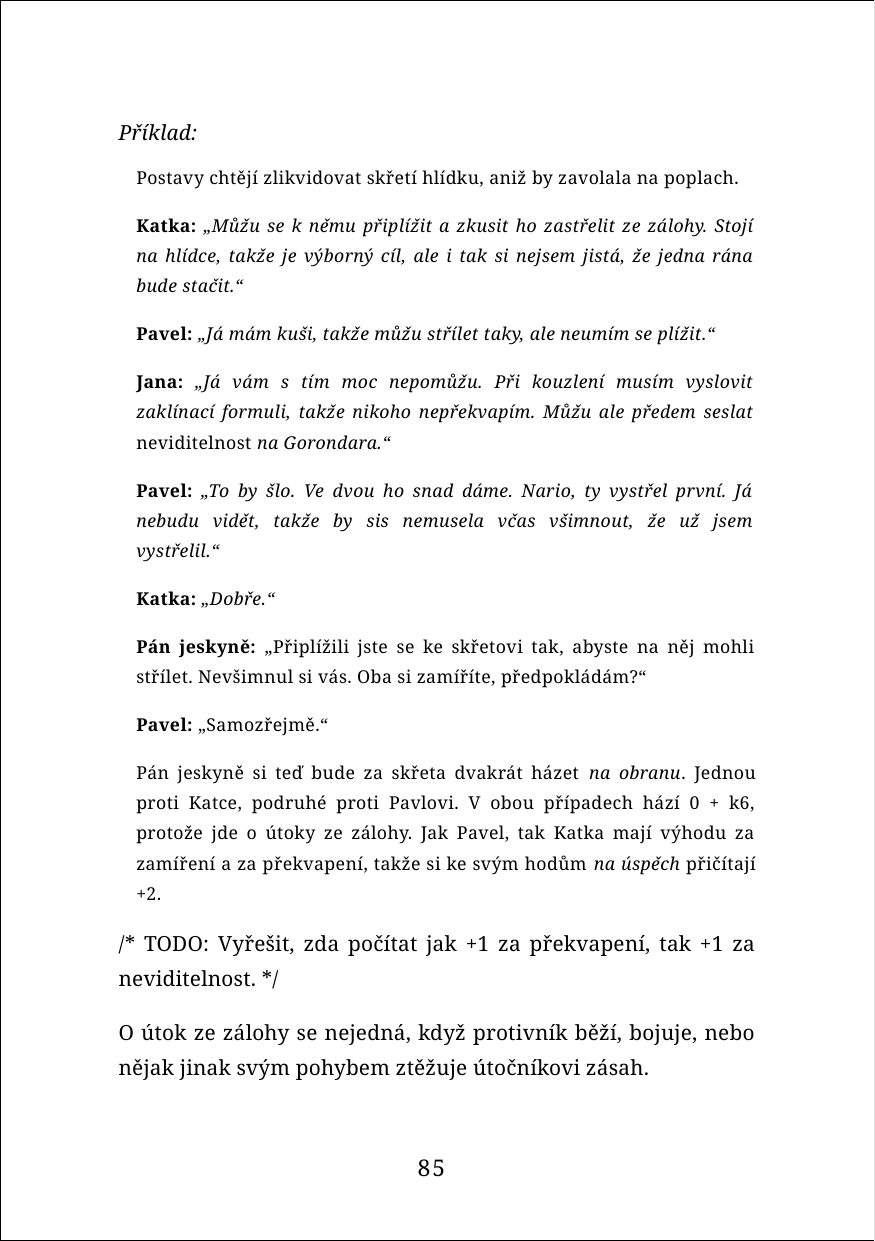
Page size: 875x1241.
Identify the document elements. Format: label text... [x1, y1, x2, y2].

text Pavel: „Já mám kuši, takže můžu střílet taky, ale neumím se plížit.“ [136, 322, 756, 346]
text Pán jeskyně si teď bude za skřeta dvakrát házet na obranu. Jednou proti Katce, podruhé proti Pavlovi. V obou případech hází 0 + k6, protože jde o útoky ze zálohy. Jak Pavel, tak Katka mají výhodu za zamíření a za překvapení, takže si ke svým hodům na úspěch přičítají +2. [136, 760, 756, 905]
text O útok ze zálohy se nejedná, když protivník běží, bojuje, nebo nějak jinak svým pohybem ztěžuje útočníkovi zásah. [118, 1018, 756, 1082]
text Katka: „Můžu se k němu připlížit a zkusit ho zastřelit ze zálohy. Stojí na hlídce, takže je výborný cíl, ale i tak si nejsem jistá, že jedna rána bude stačit.“ [136, 213, 756, 298]
text Příklad: [118, 118, 756, 147]
text Jana: „Já vám s tím moc nepomůžu. Při kouzlení musím vyslovit zaklínací formuli, takže nikoho nepřekvapím. Můžu ale předem seslat neviditelnost na Gorondara.“ [136, 370, 756, 454]
text Postavy chtějí zlikvidovat skřetí hlídku, aniž by zavolala na poplach. [136, 166, 756, 190]
text /* TODO: Vyřešit, zda počítat jak +1 za překvapení, tak +1 za neviditelnost. */ [118, 929, 756, 993]
text Pán jeskyně: „Připlížili jste se ke skřetovi tak, abyste na něj mohli střílet. Nevšimnul si vás. Oba si zamíříte, předpokládám?“ [136, 634, 756, 689]
text Katka: „Dobře.“ [136, 586, 756, 611]
text Pavel: „Samozřejmě.“ [136, 712, 756, 737]
text Pavel: „To by šlo. Ve dvou ho snad dáme. Nario, ty vystřel první. Já nebudu vidět, takže by sis nemusela včas všimnout, že už jsem vystřelil.“ [136, 478, 756, 563]
